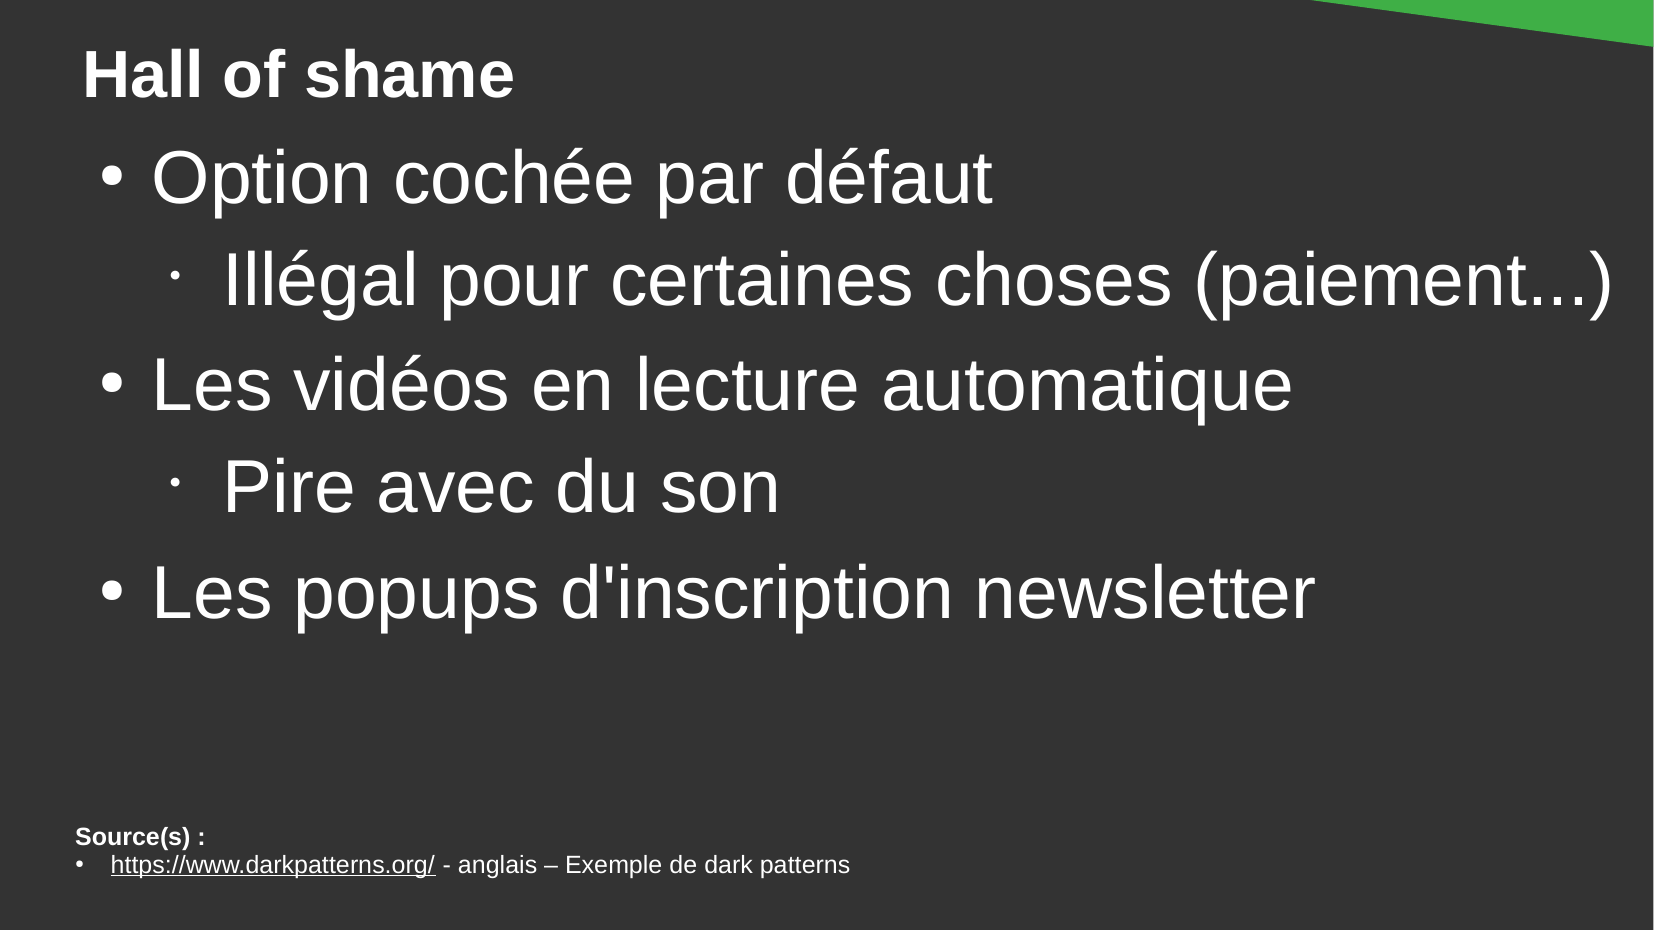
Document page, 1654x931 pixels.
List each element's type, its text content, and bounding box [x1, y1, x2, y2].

text_box Source(s) : https://www.darkpatterns.org/ - anglais – Exemple de dark patterns [60, 815, 1546, 898]
text_box [1310, 0, 1654, 47]
title Hall of shame [82, 37, 1571, 114]
list Option cochée par défaut Illégal pour certaines choses (paiement...) Les vidéos en lecture automatique Pire avec du son Les popups d'inscription newsletter [80, 135, 1620, 709]
